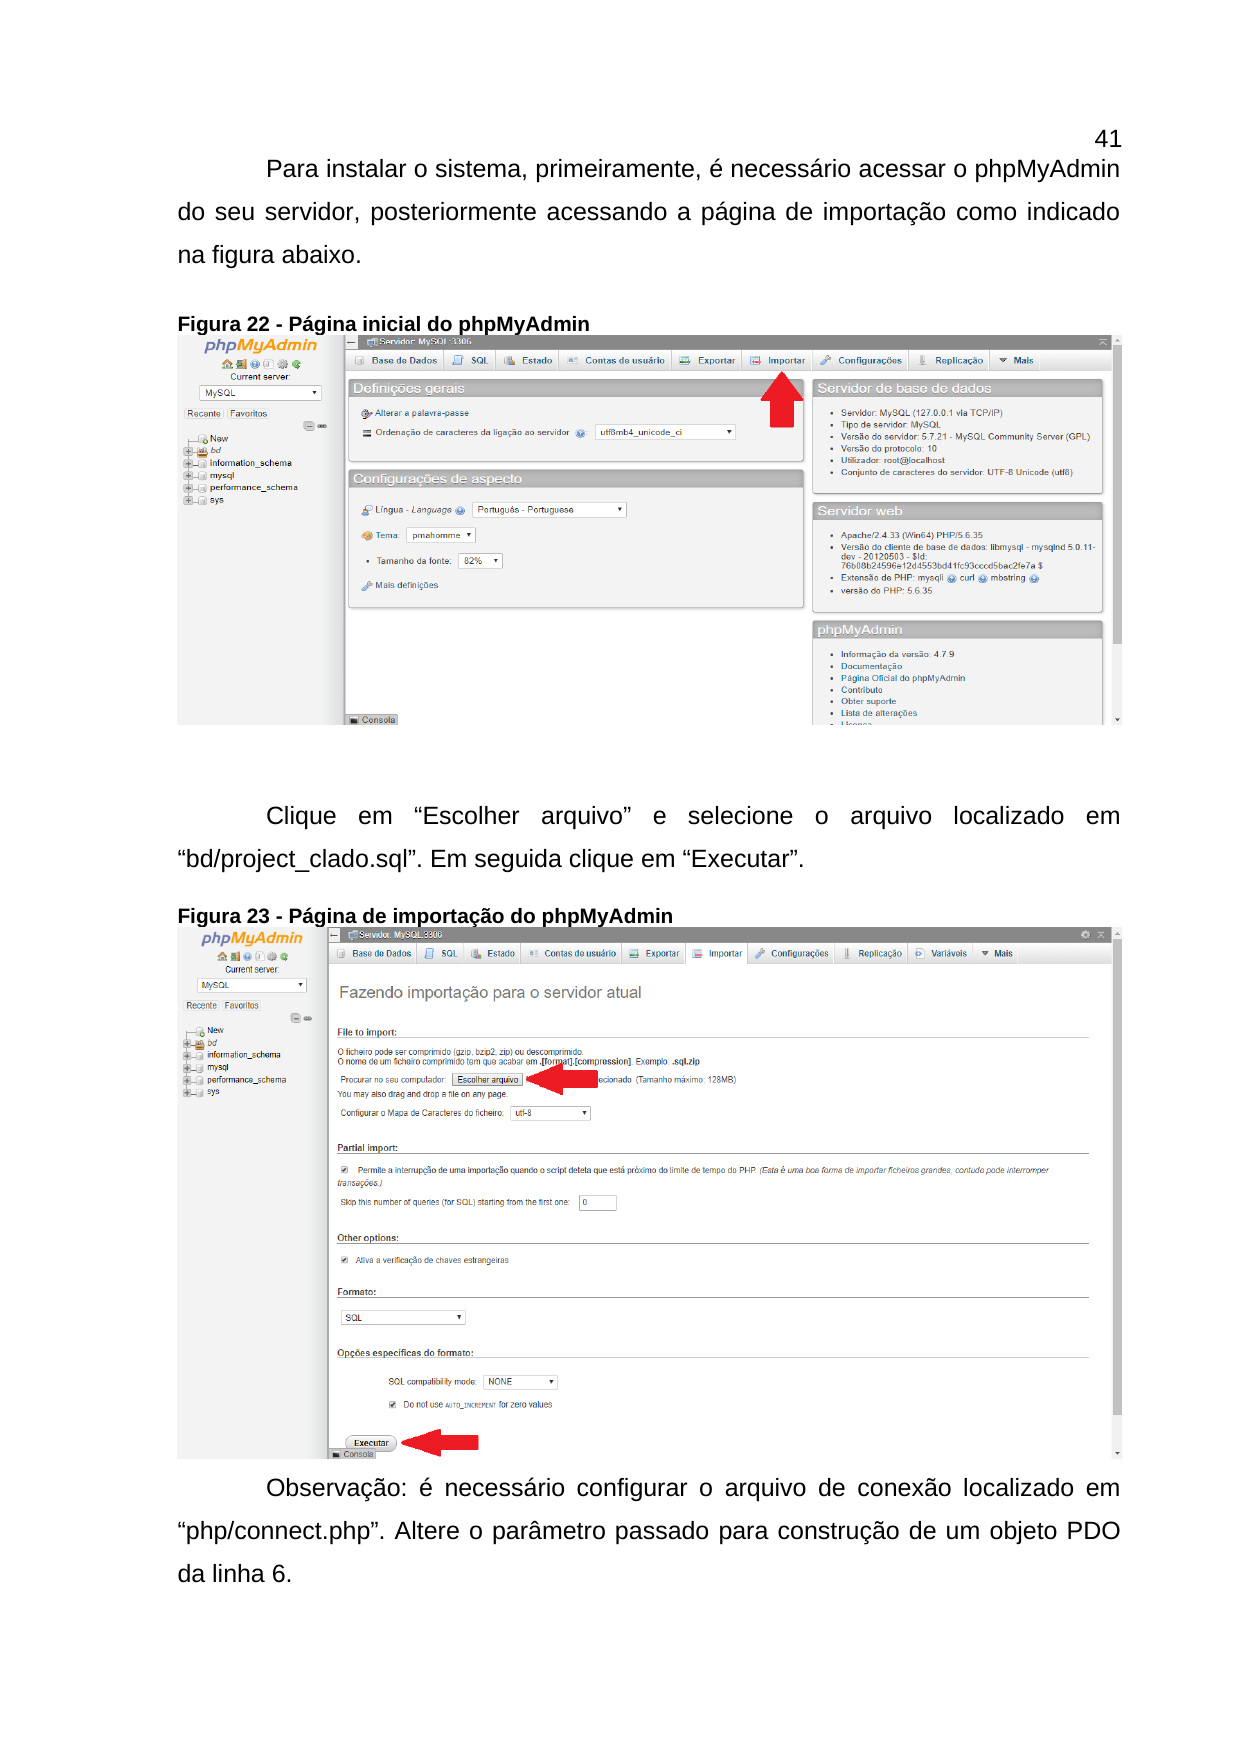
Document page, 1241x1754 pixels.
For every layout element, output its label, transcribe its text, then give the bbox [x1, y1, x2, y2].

picture [177, 927, 1123, 1459]
text Clique em “Escolher arquivo” e selecione o arquivo localizado em “bd/project_clado.sql”. Em seguida clique em “Executar”. [177, 801, 1122, 873]
text [177, 887, 1122, 904]
text [177, 725, 1122, 744]
text Figura 22 - Página inicial do phpMyAdmin [177, 311, 1122, 335]
text Para instalar o sistema, primeiramente, é necessário acessar o phpMyAdmin do seu servidor, posteriormente acessando a página de importação como indicado na figura abaixo. [177, 153, 1122, 268]
text Observação: é necessário configurar o arquivo de conexão localizado em “php/connect.php”. Altere o parâmetro passado para construção de um objeto PDO da linha 6. [177, 1459, 1122, 1588]
text Figura 23 - Página de importação do phpMyAdmin [177, 904, 1122, 927]
picture [177, 335, 1123, 725]
